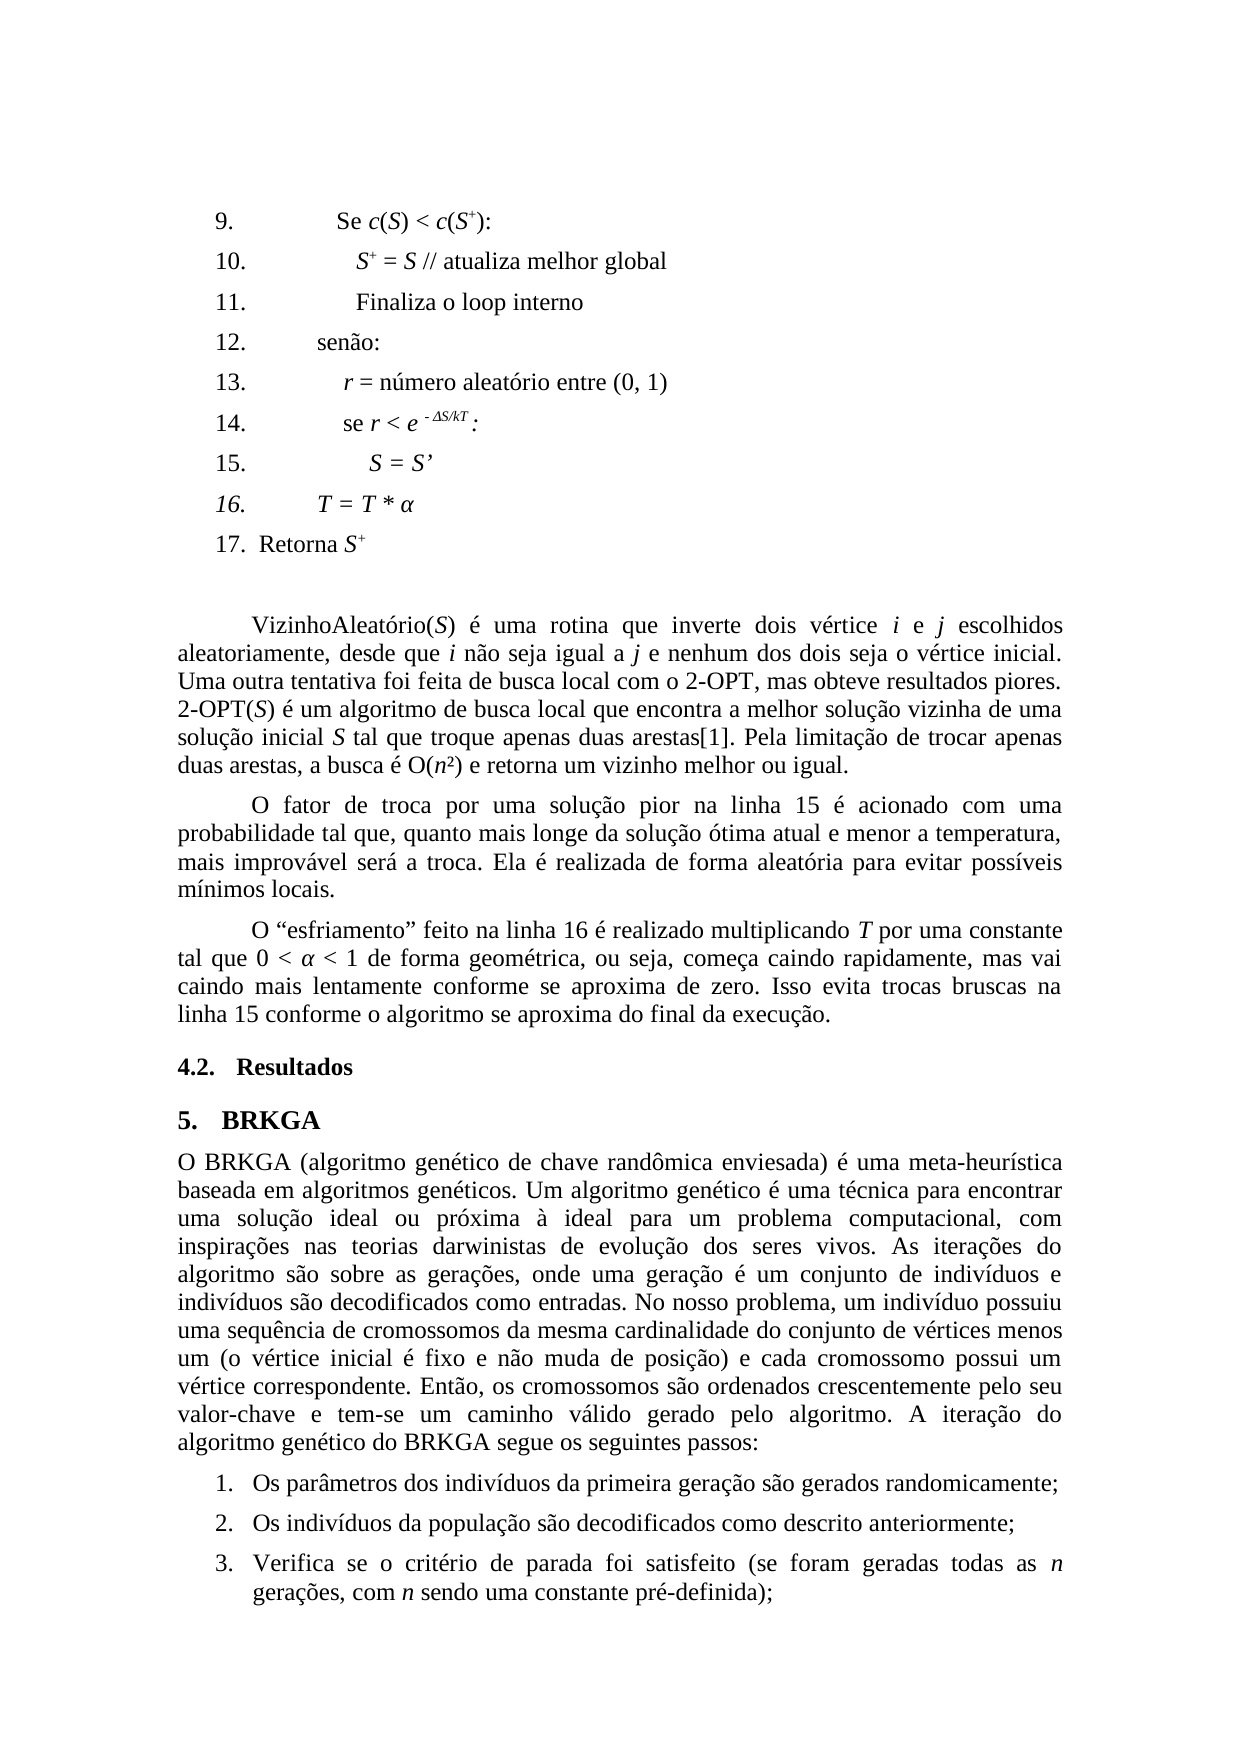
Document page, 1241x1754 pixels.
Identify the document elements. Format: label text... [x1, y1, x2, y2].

text O fator de troca por uma solução pior na linha 15 é acionado com uma probabilidade tal que, quanto mais longe da solução ótima atual e menor a temperatura, mais improvável será a troca. Ela é realizada de forma aleatória para evitar possíveis mínimos locais. [177, 791, 1063, 903]
text VizinhoAleatório(S) é uma rotina que inverte dois vértice i e j escolhidos aleatoriamente, desde que i não seja igual a j e nenhum dos dois seja o vértice inicial. Uma outra tentativa foi feita de busca local com o 2-OPT, mas obteve resultados piores. 2-OPT(S) é um algoritmo de busca local que encontra a melhor solução vizinha de uma solução inicial S tal que troque apenas duas arestas[1]. Pela limitação de trocar apenas duas arestas, a busca é O(n²) e retorna um vizinho melhor ou igual. [177, 611, 1063, 779]
list S = S’ [215, 449, 1063, 477]
list r = número aleatório entre (0, 1) [215, 368, 1063, 396]
text O “esfriamento” feito na linha 16 é realizado multiplicando T por uma constante tal que 0 < α < 1 de forma geométrica, ou seja, começa caindo rapidamente, mas vai caindo mais lentamente conforme se aproxima de zero. Isso evita trocas bruscas na linha 15 conforme o algoritmo se aproxima do final da execução. [177, 916, 1063, 1028]
list Se c(S) < c(S+): [215, 207, 1063, 235]
text O BRKGA (algoritmo genético de chave randômica enviesada) é uma meta-heurística baseada em algoritmos genéticos. Um algoritmo genético é uma técnica para encontrar uma solução ideal ou próxima à ideal para um problema computacional, com inspirações nas teorias darwinistas de evolução dos seres vivos. As iterações do algoritmo são sobre as gerações, onde uma geração é um conjunto de indivíduos e indivíduos são decodificados como entradas. No nosso problema, um indivíduo possuiu uma sequência de cromossomos da mesma cardinalidade do conjunto de vértices menos um (o vértice inicial é fixo e não muda de posição) e cada cromossomo possui um vértice correspondente. Então, os cromossomos são ordenados crescentemente pelo seu valor-chave e tem-se um caminho válido gerado pelo algoritmo. A iteração do algoritmo genético do BRKGA segue os seguintes passos: [177, 1148, 1063, 1456]
list se r < e - ΔS/kT : [215, 409, 1063, 437]
list Os parâmetros dos indivíduos da primeira geração são gerados randomicamente; [215, 1468, 1063, 1497]
list Retorna S+ [215, 530, 1063, 558]
list senão: [215, 328, 1063, 356]
list Finaliza o loop interno [215, 287, 1063, 316]
list T = T * α [215, 489, 1063, 518]
title BRKGA [177, 1106, 1063, 1136]
list Verifica se o critério de parada foi satisfeito (se foram geradas todas as n gerações, com n sendo uma constante pré-definida); [215, 1549, 1063, 1605]
title Resultados [177, 1053, 1063, 1081]
list Os indivíduos da população são decodificados como descrito anteriormente; [215, 1509, 1063, 1537]
list S+ = S // atualiza melhor global [215, 247, 1063, 275]
